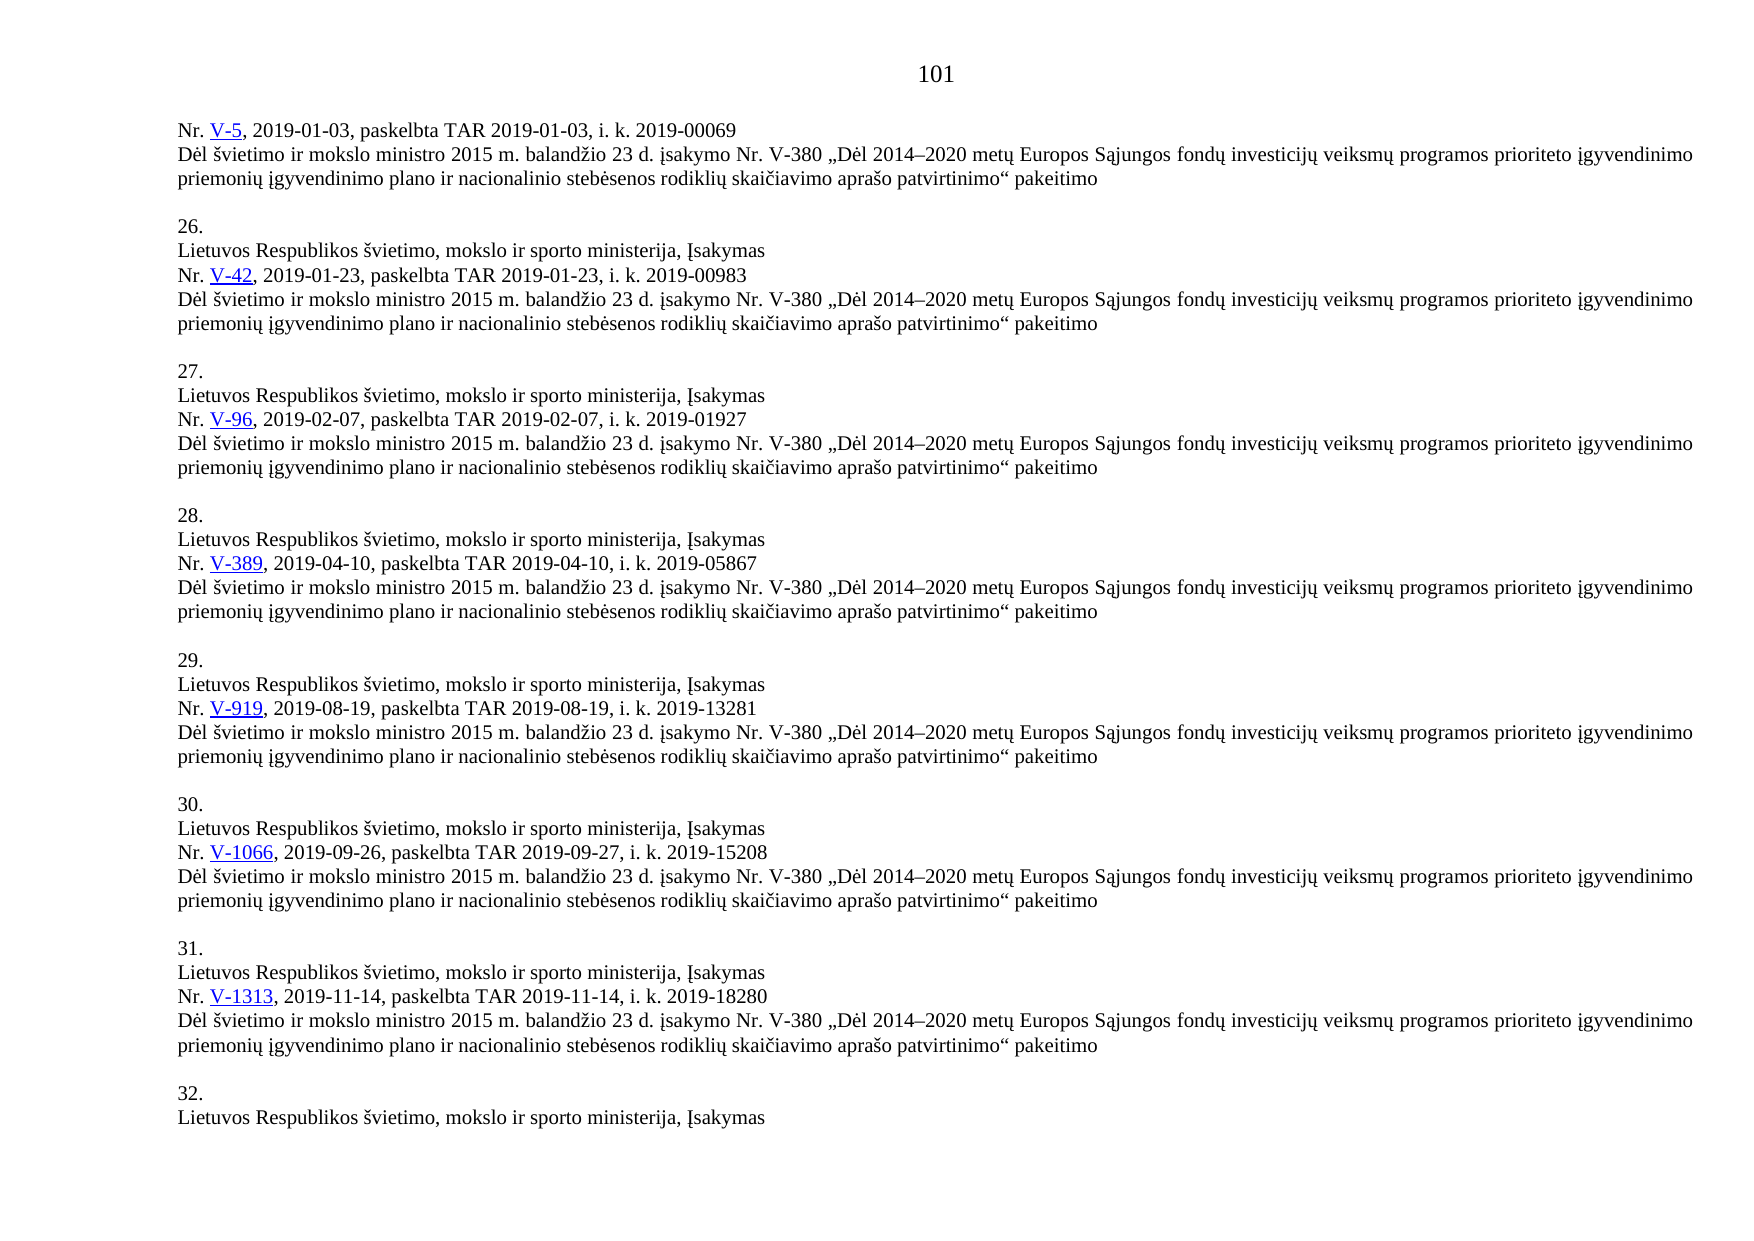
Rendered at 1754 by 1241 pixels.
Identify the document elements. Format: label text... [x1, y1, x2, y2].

text Nr. V-389, 2019-04-10, paskelbta TAR 2019-04-10, i. k. 2019-05867 [177, 551, 1695, 575]
text 29. [177, 647, 1695, 672]
text Dėl švietimo ir mokslo ministro 2015 m. balandžio 23 d. įsakymo Nr. V-380 „Dėl 2014–2020 metų Europos Sąjungos fondų investicijų veiksmų programos prioriteto įgyvendinimo priemonių įgyvendinimo plano ir nacionalinio stebėsenos rodiklių skaičiavimo aprašo patvirtinimo“ pakeitimo [177, 142, 1695, 190]
text Lietuvos Respublikos švietimo, mokslo ir sporto ministerija, Įsakymas [177, 960, 1695, 984]
text 31. [177, 936, 1695, 960]
text Dėl švietimo ir mokslo ministro 2015 m. balandžio 23 d. įsakymo Nr. V-380 „Dėl 2014–2020 metų Europos Sąjungos fondų investicijų veiksmų programos prioriteto įgyvendinimo priemonių įgyvendinimo plano ir nacionalinio stebėsenos rodiklių skaičiavimo aprašo patvirtinimo“ pakeitimo [177, 1008, 1695, 1057]
text Lietuvos Respublikos švietimo, mokslo ir sporto ministerija, Įsakymas [177, 672, 1695, 696]
text 26. [177, 214, 1695, 238]
text Lietuvos Respublikos švietimo, mokslo ir sporto ministerija, Įsakymas [177, 816, 1695, 840]
text 27. [177, 359, 1695, 383]
text Dėl švietimo ir mokslo ministro 2015 m. balandžio 23 d. įsakymo Nr. V-380 „Dėl 2014–2020 metų Europos Sąjungos fondų investicijų veiksmų programos prioriteto įgyvendinimo priemonių įgyvendinimo plano ir nacionalinio stebėsenos rodiklių skaičiavimo aprašo patvirtinimo“ pakeitimo [177, 575, 1695, 623]
text Nr. V-5, 2019-01-03, paskelbta TAR 2019-01-03, i. k. 2019-00069 [177, 118, 1695, 142]
text Dėl švietimo ir mokslo ministro 2015 m. balandžio 23 d. įsakymo Nr. V-380 „Dėl 2014–2020 metų Europos Sąjungos fondų investicijų veiksmų programos prioriteto įgyvendinimo priemonių įgyvendinimo plano ir nacionalinio stebėsenos rodiklių skaičiavimo aprašo patvirtinimo“ pakeitimo [177, 431, 1695, 479]
text Nr. V-919, 2019-08-19, paskelbta TAR 2019-08-19, i. k. 2019-13281 [177, 696, 1695, 720]
text Lietuvos Respublikos švietimo, mokslo ir sporto ministerija, Įsakymas [177, 1105, 1695, 1129]
text Lietuvos Respublikos švietimo, mokslo ir sporto ministerija, Įsakymas [177, 383, 1695, 407]
text Dėl švietimo ir mokslo ministro 2015 m. balandžio 23 d. įsakymo Nr. V-380 „Dėl 2014–2020 metų Europos Sąjungos fondų investicijų veiksmų programos prioriteto įgyvendinimo priemonių įgyvendinimo plano ir nacionalinio stebėsenos rodiklių skaičiavimo aprašo patvirtinimo“ pakeitimo [177, 864, 1695, 912]
text Nr. V-42, 2019-01-23, paskelbta TAR 2019-01-23, i. k. 2019-00983 [177, 262, 1695, 287]
text Dėl švietimo ir mokslo ministro 2015 m. balandžio 23 d. įsakymo Nr. V-380 „Dėl 2014–2020 metų Europos Sąjungos fondų investicijų veiksmų programos prioriteto įgyvendinimo priemonių įgyvendinimo plano ir nacionalinio stebėsenos rodiklių skaičiavimo aprašo patvirtinimo“ pakeitimo [177, 287, 1695, 335]
text Nr. V-1313, 2019-11-14, paskelbta TAR 2019-11-14, i. k. 2019-18280 [177, 984, 1695, 1008]
text Lietuvos Respublikos švietimo, mokslo ir sporto ministerija, Įsakymas [177, 527, 1695, 551]
text Nr. V-1066, 2019-09-26, paskelbta TAR 2019-09-27, i. k. 2019-15208 [177, 840, 1695, 864]
text Lietuvos Respublikos švietimo, mokslo ir sporto ministerija, Įsakymas [177, 238, 1695, 262]
text Nr. V-96, 2019-02-07, paskelbta TAR 2019-02-07, i. k. 2019-01927 [177, 407, 1695, 431]
text 28. [177, 503, 1695, 527]
text 30. [177, 792, 1695, 816]
text 32. [177, 1081, 1695, 1105]
text Dėl švietimo ir mokslo ministro 2015 m. balandžio 23 d. įsakymo Nr. V-380 „Dėl 2014–2020 metų Europos Sąjungos fondų investicijų veiksmų programos prioriteto įgyvendinimo priemonių įgyvendinimo plano ir nacionalinio stebėsenos rodiklių skaičiavimo aprašo patvirtinimo“ pakeitimo [177, 720, 1695, 768]
